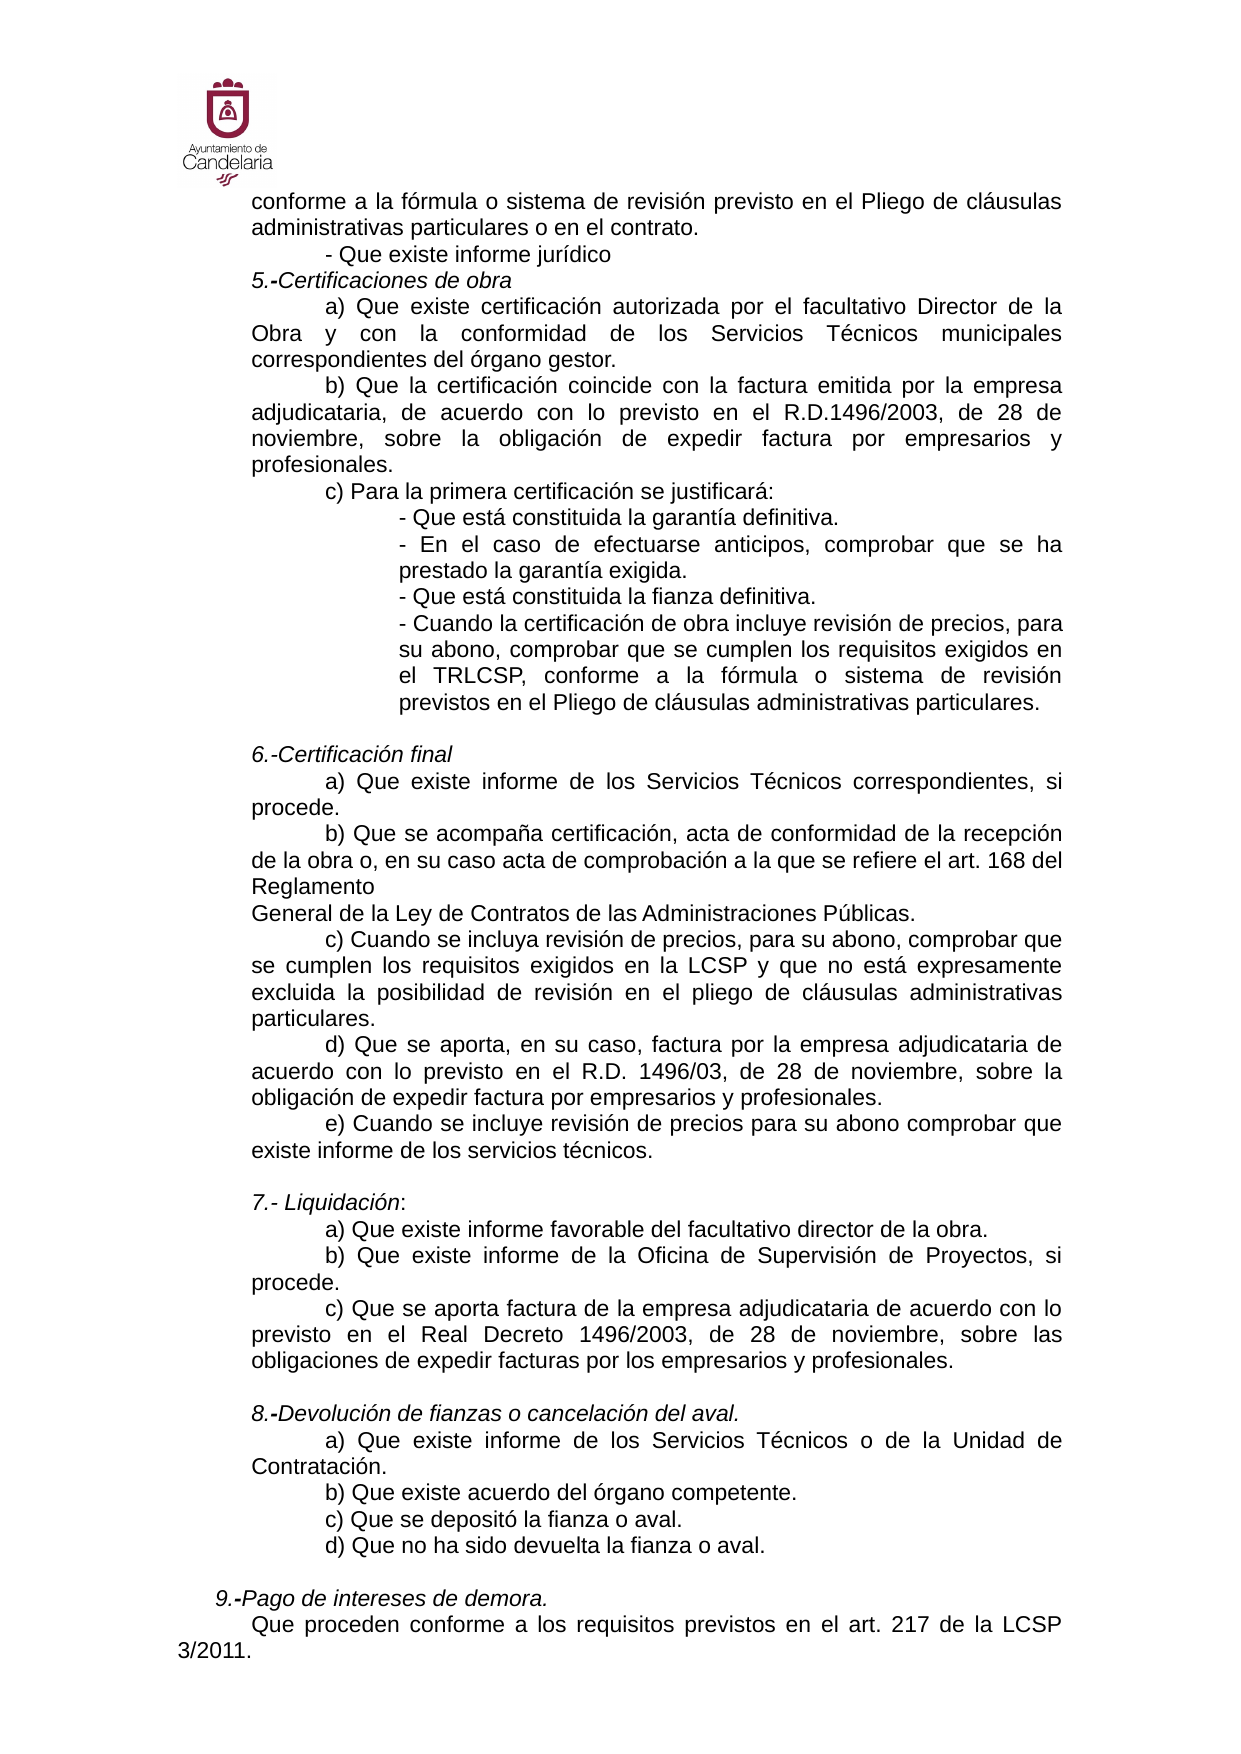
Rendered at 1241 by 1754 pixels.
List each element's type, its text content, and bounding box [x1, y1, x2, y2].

text - Cuando la certificación de obra incluye revisión de precios, para su abono, comprobar que se cumplen los requisitos exigidos en el TRLCSP, conforme a la fórmula o sistema de revisión previstos en el Pliego de cláusulas administrativas particulares. [398, 609, 1063, 715]
text General de la Ley de Contratos de las Administraciones Públicas. [251, 899, 1063, 926]
text c) Cuando se incluya revisión de precios, para su abono, comprobar que se cumplen los requisitos exigidos en la LCSP y que no está expresamente excluida la posibilidad de revisión en el pliego de cláusulas administrativas particulares. [251, 926, 1063, 1031]
text b) Que existe informe de la Oficina de Supervisión de Proyectos, si procede. [251, 1242, 1063, 1295]
text 9.-Pago de intereses de demora. [177, 1585, 1063, 1611]
text d) Que se aporta, en su caso, factura por la empresa adjudicataria de acuerdo con lo previsto en el R.D. 1496/03, de 28 de noviembre, sobre la obligación de expedir factura por empresarios y profesionales. [251, 1031, 1063, 1110]
text conforme a la fórmula o sistema de revisión previsto en el Pliego de cláusulas administrativas particulares o en el contrato. [251, 188, 1063, 241]
text - Que está constituida la garantía definitiva. [325, 504, 1063, 531]
text - Que está constituida la fianza definitiva. [325, 583, 1063, 609]
text 5.-Certificaciones de obra [251, 267, 1063, 293]
text a) Que existe informe de los Servicios Técnicos correspondientes, si procede. [251, 768, 1063, 820]
text 7.- Liquidación: [177, 1189, 1063, 1216]
text c) Para la primera certificación se justificará: [251, 478, 1063, 504]
text e) Cuando se incluye revisión de precios para su abono comprobar que existe informe de los servicios técnicos. [251, 1110, 1063, 1163]
text 8.-Devolución de fianzas o cancelación del aval. [177, 1400, 1063, 1427]
text d) Que no ha sido devuelta la fianza o aval. [251, 1532, 1063, 1558]
text b) Que existe acuerdo del órgano competente. [251, 1479, 1063, 1506]
text a) Que existe informe de los Servicios Técnicos o de la Unidad de Contratación. [251, 1427, 1063, 1479]
text c) Que se aporta factura de la empresa adjudicataria de acuerdo con lo previsto en el Real Decreto 1496/2003, de 28 de noviembre, sobre las obligaciones de expedir facturas por los empresarios y profesionales. [251, 1295, 1063, 1374]
text 6.-Certificación final [177, 741, 1063, 768]
text a) Que existe certificación autorizada por el facultativo Director de la Obra y con la conformidad de los Servicios Técnicos municipales correspondientes del órgano gestor. [251, 293, 1063, 372]
text Que proceden conforme a los requisitos previstos en el art. 217 de la LCSP 3/2011. [177, 1611, 1063, 1664]
text a) Que existe informe favorable del facultativo director de la obra. [251, 1216, 1063, 1242]
text - Que existe informe jurídico [325, 241, 1063, 267]
text c) Que se depositó la fianza o aval. [251, 1506, 1063, 1532]
text b) Que se acompaña certificación, acta de conformidad de la recepción de la obra o, en su caso acta de comprobación a la que se refiere el art. 168 del Reglamento [251, 820, 1063, 899]
text - En el caso de efectuarse anticipos, comprobar que se ha prestado la garantía exigida. [398, 531, 1063, 583]
text b) Que la certificación coincide con la factura emitida por la empresa adjudicataria, de acuerdo con lo previsto en el R.D.1496/2003, de 28 de noviembre, sobre la obligación de expedir factura por empresarios y profesionales. [251, 372, 1063, 478]
